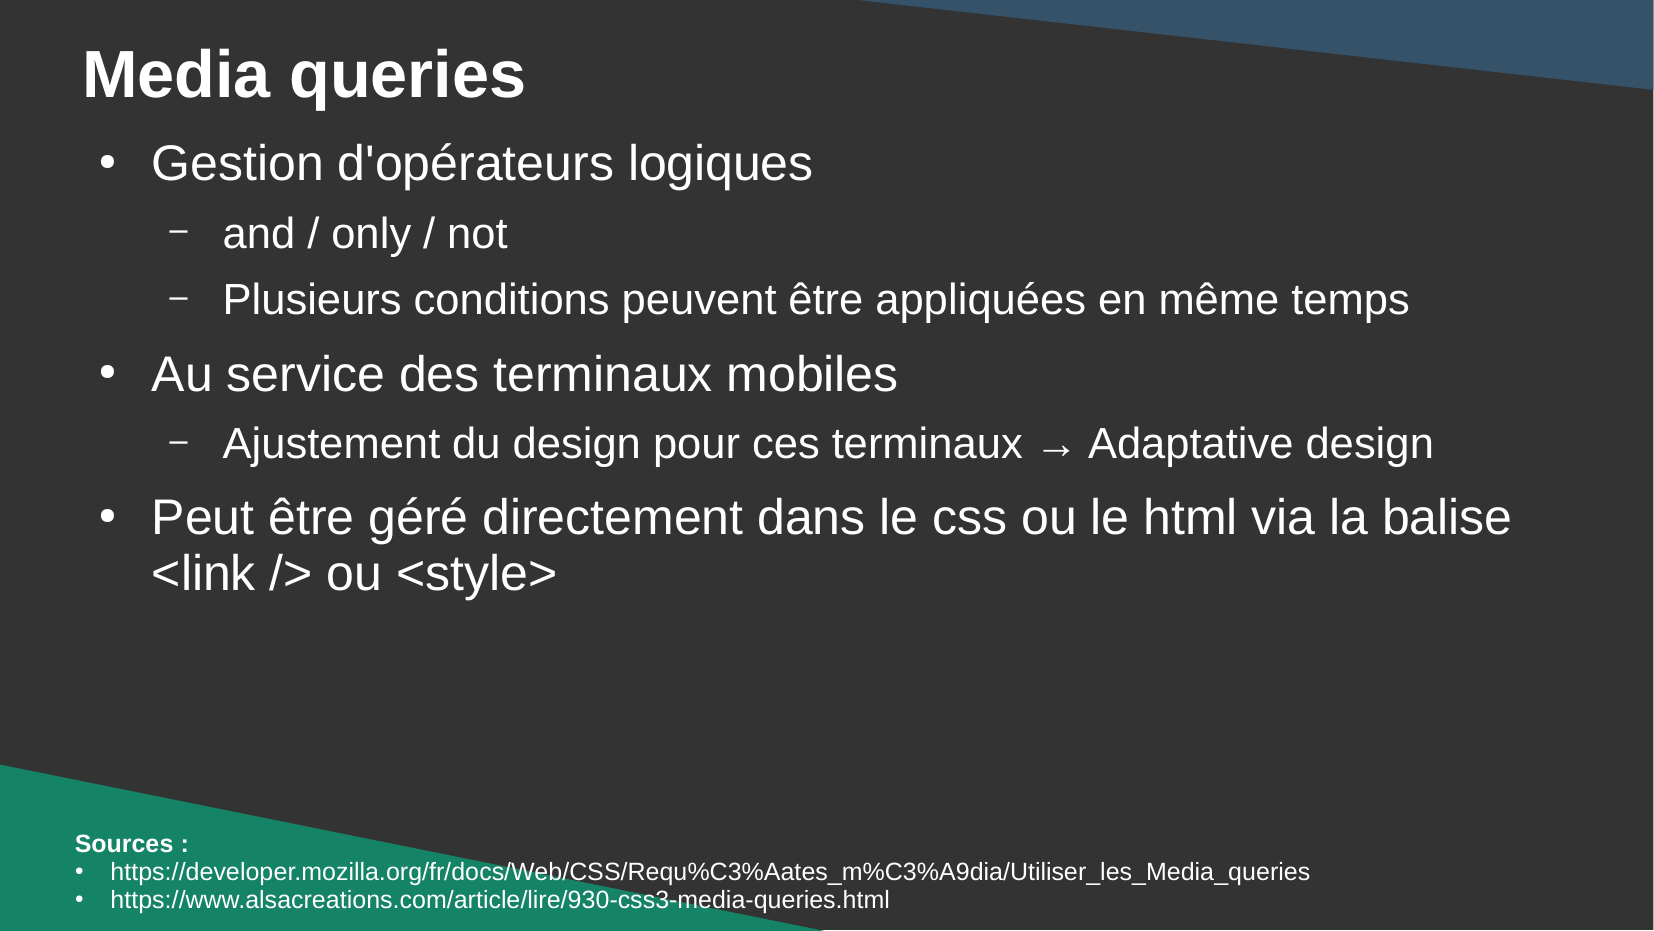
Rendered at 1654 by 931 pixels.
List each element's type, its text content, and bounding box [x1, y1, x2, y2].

title Media queries [82, 37, 1571, 122]
text_box Sources : https://developer.mozilla.org/fr/docs/Web/CSS/Requ%C3%Aates_m%C3%A9dia/Utiliser_les_Media_queries https://www.alsacreations.com/article/lire/930-css3-media-queries.html [60, 822, 1546, 931]
text_box [857, 0, 1654, 90]
text_box [0, 764, 285, 931]
list Gestion d'opérateurs logiques and / only / not Plusieurs conditions peuvent être appliquées en même temps Au service des terminaux mobiles Ajustement du design pour ces terminaux → Adaptative design Peut être géré directement dans le css ou le html via la balise <link /> ou <style> [80, 135, 1605, 626]
